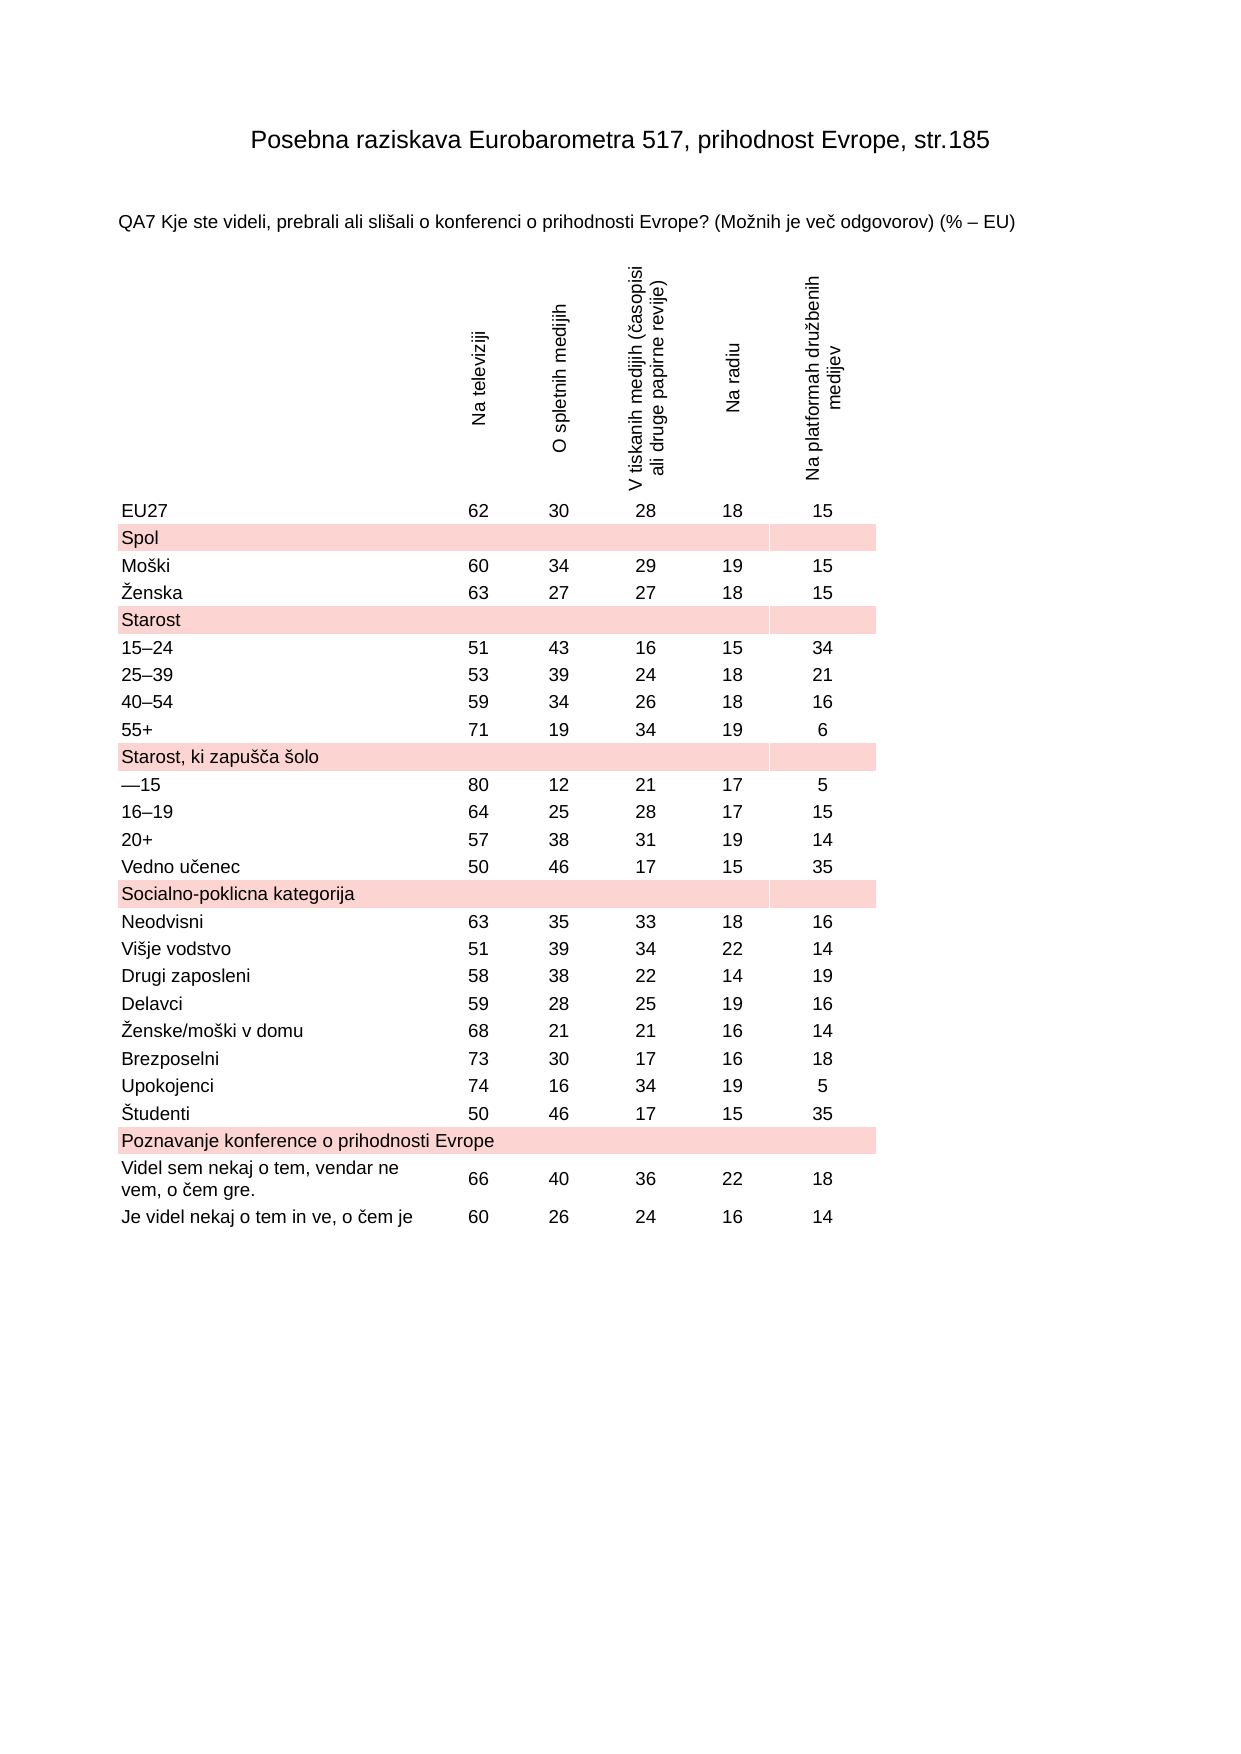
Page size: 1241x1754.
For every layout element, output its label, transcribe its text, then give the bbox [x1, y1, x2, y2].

table_cell 18 [695, 661, 769, 688]
table_cell 5 [770, 771, 876, 798]
table_cell 24 [596, 1203, 695, 1231]
table_cell 19 [695, 1072, 769, 1099]
table_cell 60 [435, 551, 521, 579]
table_cell 63 [435, 908, 521, 935]
table_cell 18 [770, 1154, 876, 1203]
table_cell 30 [521, 1045, 596, 1072]
table_cell 14 [770, 825, 876, 853]
table_cell 40 [521, 1154, 596, 1203]
table_cell Ženska [118, 579, 435, 606]
table_cell 19 [695, 551, 769, 579]
table_cell [435, 524, 521, 551]
table_cell 35 [521, 908, 596, 935]
table_cell 34 [596, 716, 695, 743]
table_cell 18 [695, 689, 769, 716]
table_cell 17 [596, 1045, 695, 1072]
table_cell 35 [770, 853, 876, 880]
table_cell 18 [695, 497, 769, 524]
table_cell 15 [695, 1099, 769, 1127]
table_cell Brezposelni [118, 1045, 435, 1072]
table_cell 21 [596, 1017, 695, 1044]
table_cell [521, 524, 596, 551]
table_cell [435, 880, 521, 908]
table_cell [695, 606, 769, 634]
table_cell 51 [435, 935, 521, 962]
table_cell 22 [695, 935, 769, 962]
table_cell 38 [521, 963, 596, 990]
table_cell 17 [596, 853, 695, 880]
table_cell 22 [596, 963, 695, 990]
table_cell 34 [521, 551, 596, 579]
table_cell 38 [521, 825, 596, 853]
table_cell 73 [435, 1045, 521, 1072]
table_cell 6 [770, 716, 876, 743]
table_cell 59 [435, 689, 521, 716]
table_cell 21 [521, 1017, 596, 1044]
table_cell 25 [521, 798, 596, 825]
table_cell 66 [435, 1154, 521, 1203]
table_cell 17 [695, 771, 769, 798]
table_cell Vedno učenec [118, 853, 435, 880]
table_cell Socialno-poklicna kategorija [118, 880, 435, 908]
table_cell [770, 606, 876, 634]
table_cell [435, 743, 521, 771]
table_cell 34 [521, 689, 596, 716]
table_cell [596, 743, 695, 771]
table_cell 80 [435, 771, 521, 798]
table_cell 16 [596, 634, 695, 661]
table_cell 16 [770, 990, 876, 1017]
table_cell 18 [695, 579, 769, 606]
table_cell 17 [695, 798, 769, 825]
table_cell 14 [770, 1203, 876, 1231]
table_cell 39 [521, 935, 596, 962]
table_cell 21 [770, 661, 876, 688]
table_cell 34 [596, 1072, 695, 1099]
table_cell 62 [435, 497, 521, 524]
table_cell Spol [118, 524, 435, 551]
table_cell 28 [596, 798, 695, 825]
table_header O spletnih medijih [521, 260, 596, 497]
table_cell 19 [521, 716, 596, 743]
table_cell 63 [435, 579, 521, 606]
table_cell [596, 880, 695, 908]
table_cell 15 [770, 579, 876, 606]
table_cell 43 [521, 634, 596, 661]
table_cell 15 [770, 497, 876, 524]
table_cell 50 [435, 853, 521, 880]
table_header [118, 260, 435, 497]
table_cell 34 [770, 634, 876, 661]
table_cell [596, 606, 695, 634]
table_cell 58 [435, 963, 521, 990]
table_cell EU27 [118, 497, 435, 524]
table_cell [435, 606, 521, 634]
table_cell 22 [695, 1154, 769, 1203]
table_cell 28 [596, 497, 695, 524]
table_cell 35 [770, 1099, 876, 1127]
table_cell 68 [435, 1017, 521, 1044]
table_cell 33 [596, 908, 695, 935]
table_cell 21 [596, 771, 695, 798]
table_cell Je videl nekaj o tem in ve, o čem je [118, 1203, 435, 1231]
table_cell Študenti [118, 1099, 435, 1127]
table_header Na televiziji [435, 260, 521, 497]
table_cell 40–54 [118, 689, 435, 716]
table_cell 46 [521, 853, 596, 880]
table_cell 57 [435, 825, 521, 853]
table_cell 16 [770, 689, 876, 716]
table_cell [521, 606, 596, 634]
table_cell 27 [596, 579, 695, 606]
table_cell [596, 524, 695, 551]
table_cell 31 [596, 825, 695, 853]
table_cell 16 [695, 1045, 769, 1072]
table_cell 26 [596, 689, 695, 716]
table_cell 50 [435, 1099, 521, 1127]
table_cell 15 [695, 853, 769, 880]
table_cell 15 [695, 634, 769, 661]
table_cell 16 [770, 908, 876, 935]
table_cell 28 [521, 990, 596, 1017]
table_cell 74 [435, 1072, 521, 1099]
table_cell 18 [770, 1045, 876, 1072]
table_cell 16 [695, 1203, 769, 1231]
table_cell 15 [770, 798, 876, 825]
table_cell 19 [695, 716, 769, 743]
table_cell 53 [435, 661, 521, 688]
table_cell [695, 880, 769, 908]
table_cell [521, 743, 596, 771]
table_cell 25–39 [118, 661, 435, 688]
table_cell 16 [695, 1017, 769, 1044]
table_cell —15 [118, 771, 435, 798]
table_cell 19 [695, 990, 769, 1017]
table_cell 12 [521, 771, 596, 798]
table_cell [770, 524, 876, 551]
table_cell 19 [770, 963, 876, 990]
table_cell 71 [435, 716, 521, 743]
table_cell 29 [596, 551, 695, 579]
table_cell [695, 524, 769, 551]
table_cell Videl sem nekaj o tem, vendar ne vem, o čem gre. [118, 1154, 435, 1203]
text QA7 Kje ste videli, prebrali ali slišali o konferenci o prihodnosti Evrope? (Možnih je več odgovorov) (% – EU) [118, 211, 1122, 232]
table_cell 64 [435, 798, 521, 825]
table_cell 16–19 [118, 798, 435, 825]
table_cell 24 [596, 661, 695, 688]
table_cell 55+ [118, 716, 435, 743]
table_header Na radiu [695, 260, 769, 497]
table_cell Drugi zaposleni [118, 963, 435, 990]
table_cell 59 [435, 990, 521, 1017]
table_cell [521, 880, 596, 908]
table_header Na platformah družbenih medijev [770, 260, 876, 497]
table_cell 14 [770, 935, 876, 962]
table_cell Starost, ki zapušča šolo [118, 743, 435, 771]
table_cell 39 [521, 661, 596, 688]
table_cell 46 [521, 1099, 596, 1127]
table_cell Starost [118, 606, 435, 634]
table_cell [695, 743, 769, 771]
table_cell [770, 743, 876, 771]
table_cell Višje vodstvo [118, 935, 435, 962]
table_cell 25 [596, 990, 695, 1017]
table_cell Moški [118, 551, 435, 579]
table_cell 14 [770, 1017, 876, 1044]
table_cell Ženske/moški v domu [118, 1017, 435, 1044]
table_cell 30 [521, 497, 596, 524]
table_cell Upokojenci [118, 1072, 435, 1099]
table_cell 5 [770, 1072, 876, 1099]
table_cell 20+ [118, 825, 435, 853]
table_cell 14 [695, 963, 769, 990]
table_cell 27 [521, 579, 596, 606]
table_cell 18 [695, 908, 769, 935]
table_cell 16 [521, 1072, 596, 1099]
table_cell 60 [435, 1203, 521, 1231]
table_cell 26 [521, 1203, 596, 1231]
table_cell Poznavanje konference o prihodnosti Evrope [118, 1127, 876, 1154]
table_cell 15 [770, 551, 876, 579]
table_cell 15–24 [118, 634, 435, 661]
table_cell [770, 880, 876, 908]
table_cell 19 [695, 825, 769, 853]
table_cell 36 [596, 1154, 695, 1203]
table_cell Neodvisni [118, 908, 435, 935]
table_cell Delavci [118, 990, 435, 1017]
table_cell 51 [435, 634, 521, 661]
table_header V tiskanih medijih (časopisi ali druge papirne revije) [596, 260, 695, 497]
table_cell 34 [596, 935, 695, 962]
table_cell 17 [596, 1099, 695, 1127]
